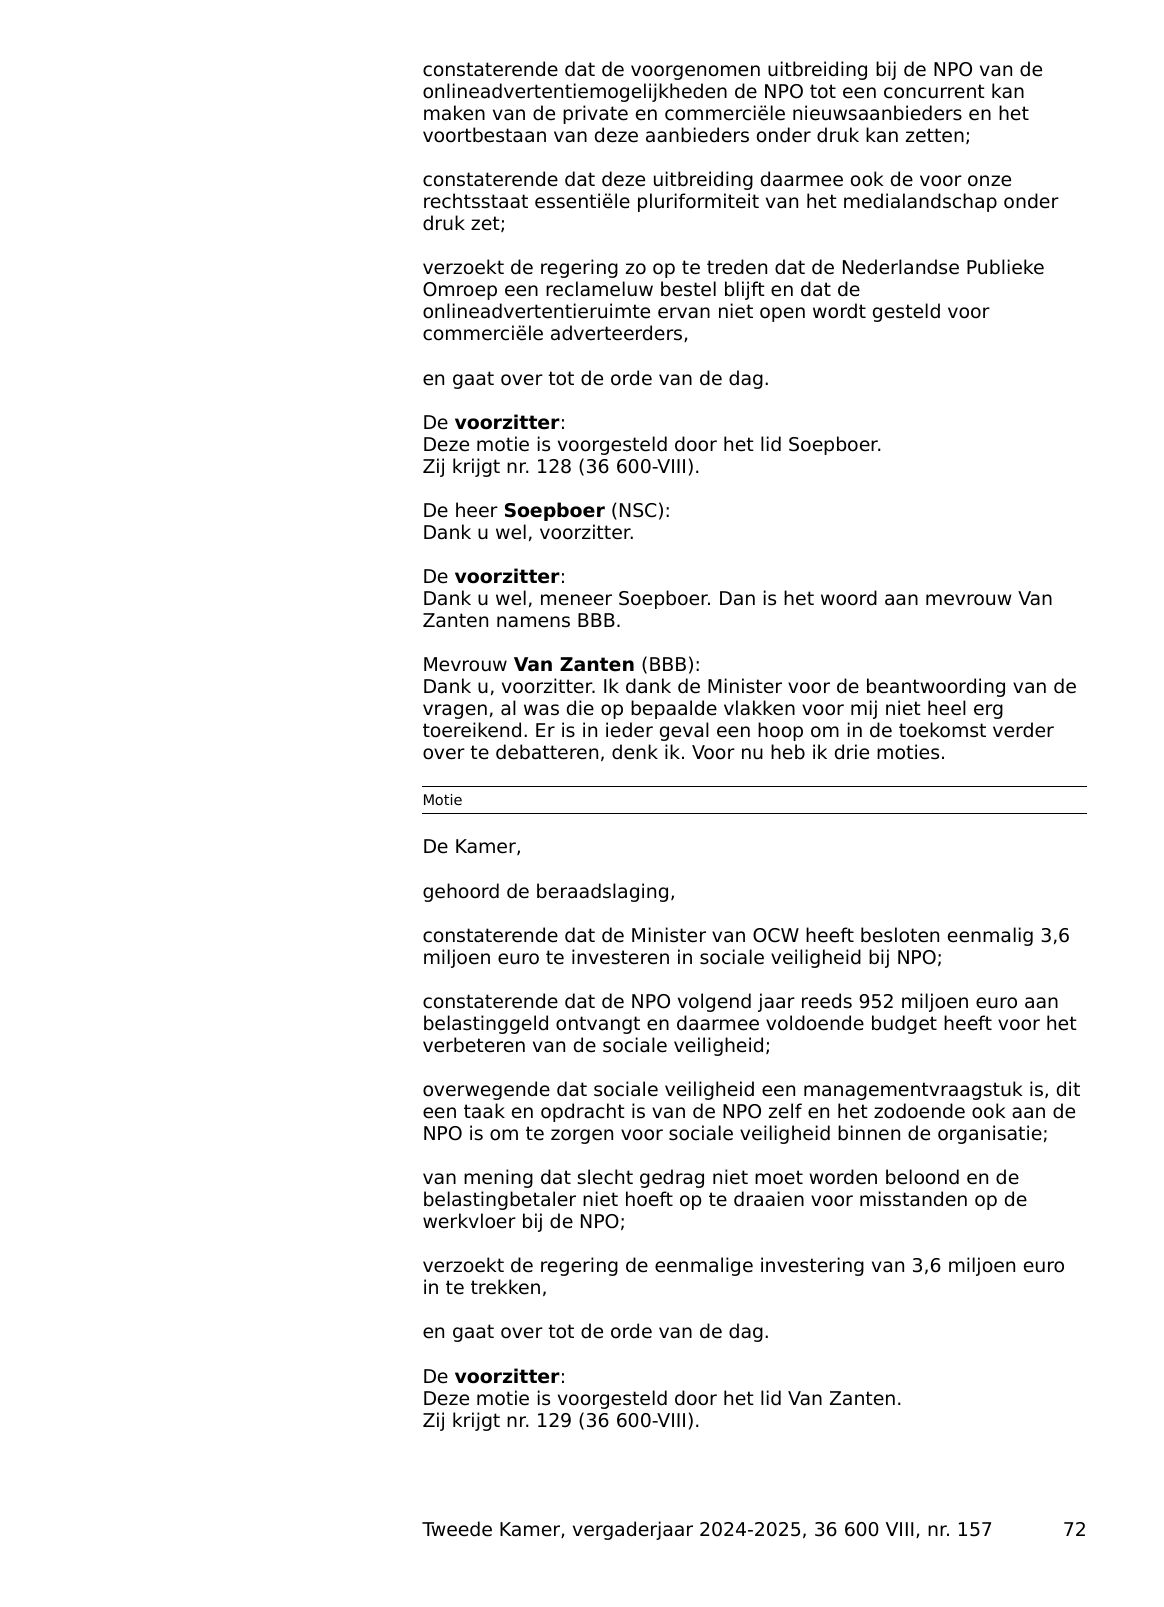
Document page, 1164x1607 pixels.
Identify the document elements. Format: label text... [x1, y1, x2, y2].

text De voorzitter: [422, 566, 1087, 588]
text Dank u, voorzitter. Ik dank de Minister voor de beantwoording van de vragen, al was die op bepaalde vlakken voor mij niet heel erg toereikend. Er is in ieder geval een hoop om in de toekomst verder over te debatteren, denk ik. Voor nu heb ik drie moties. [422, 676, 1087, 764]
text De voorzitter: [422, 1366, 1087, 1387]
text Zij krijgt nr. 128 (36 600-VIII). [422, 456, 1087, 477]
text en gaat over tot de orde van de dag. [422, 1321, 1087, 1343]
text De voorzitter: [422, 412, 1087, 433]
text constaterende dat de NPO volgend jaar reeds 952 miljoen euro aan belastinggeld ontvangt en daarmee voldoende budget heeft voor het verbeteren van de sociale veiligheid; [422, 991, 1087, 1057]
text Deze motie is voorgesteld door het lid Van Zanten. [422, 1387, 1087, 1409]
text verzoekt de regering de eenmalige investering van 3,6 miljoen euro in te trekken, [422, 1255, 1087, 1299]
text De Kamer, [422, 836, 1087, 858]
text De heer Soepboer (NSC): [422, 500, 1087, 522]
table_header Motie [422, 787, 1087, 813]
text constaterende dat de Minister van OCW heeft besloten eenmalig 3,6 miljoen euro te investeren in sociale veiligheid bij NPO; [422, 925, 1087, 969]
text en gaat over tot de orde van de dag. [422, 367, 1087, 389]
text constaterende dat deze uitbreiding daarmee ook de voor onze rechtsstaat essentiële pluriformiteit van het medialandschap onder druk zet; [422, 169, 1087, 235]
text van mening dat slecht gedrag niet moet worden beloond en de belastingbetaler niet hoeft op te draaien voor misstanden op de werkvloer bij de NPO; [422, 1167, 1087, 1233]
text Dank u wel, meneer Soepboer. Dan is het woord aan mevrouw Van Zanten namens BBB. [422, 588, 1087, 632]
text constaterende dat de voorgenomen uitbreiding bij de NPO van de onlineadvertentiemogelijkheden de NPO tot een concurrent kan maken van de private en commerciële nieuwsaanbieders en het voortbestaan van deze aanbieders onder druk kan zetten; [422, 59, 1087, 147]
text gehoord de beraadslaging, [422, 881, 1087, 902]
text Zij krijgt nr. 129 (36 600-VIII). [422, 1409, 1087, 1431]
text Dank u wel, voorzitter. [422, 522, 1087, 544]
text overwegende dat sociale veiligheid een managementvraagstuk is, dit een taak en opdracht is van de NPO zelf en het zodoende ook aan de NPO is om te zorgen voor sociale veiligheid binnen de organisatie; [422, 1079, 1087, 1145]
text verzoekt de regering zo op te treden dat de Nederlandse Publieke Omroep een reclameluw bestel blijft en dat de onlineadvertentieruimte ervan niet open wordt gesteld voor commerciële adverteerders, [422, 257, 1087, 345]
text Deze motie is voorgesteld door het lid Soepboer. [422, 433, 1087, 456]
text Mevrouw Van Zanten (BBB): [422, 654, 1087, 676]
